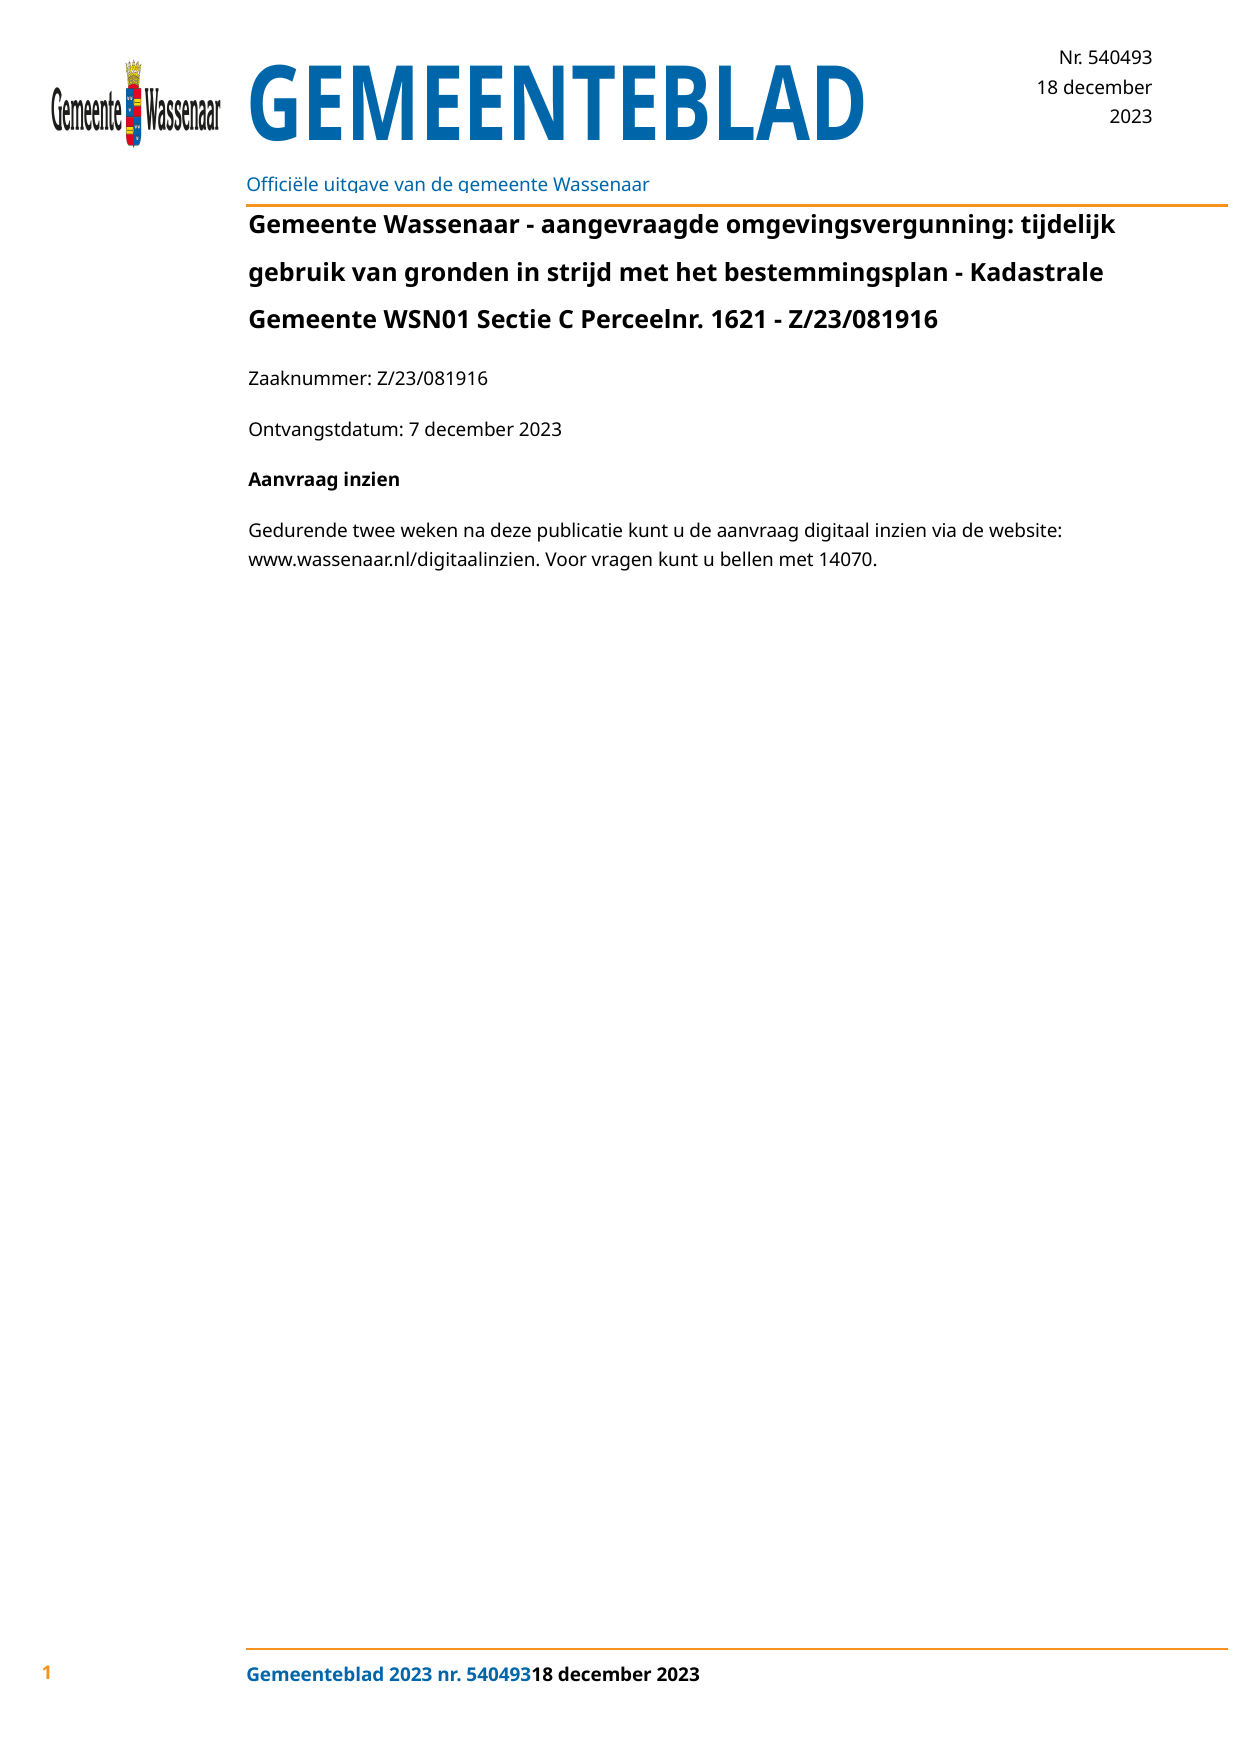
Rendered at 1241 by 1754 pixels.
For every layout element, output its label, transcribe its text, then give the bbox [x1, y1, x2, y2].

text Zaaknummer: Z/23/081916 [248, 366, 1152, 391]
text Gedurende twee weken na deze publicatie kunt u de aanvraag digitaal inzien via de website: www.wassenaar.nl/digitaalinzien. Voor vragen kunt u bellen met 14070. [248, 517, 1152, 572]
picture [41, 47, 231, 172]
text Gemeente Wassenaar - aangevraagde omgevingsvergunning: tijdelijk gebruik van gronden in strijd met het bestemmingsplan - Kadastrale Gemeente WSN01 Sectie C Perceelnr. 1621 - Z/23/081916 [248, 207, 1152, 336]
text Ontvangstdatum: 7 december 2023 [248, 416, 1152, 442]
text Aanvraag inzien [248, 466, 1152, 492]
